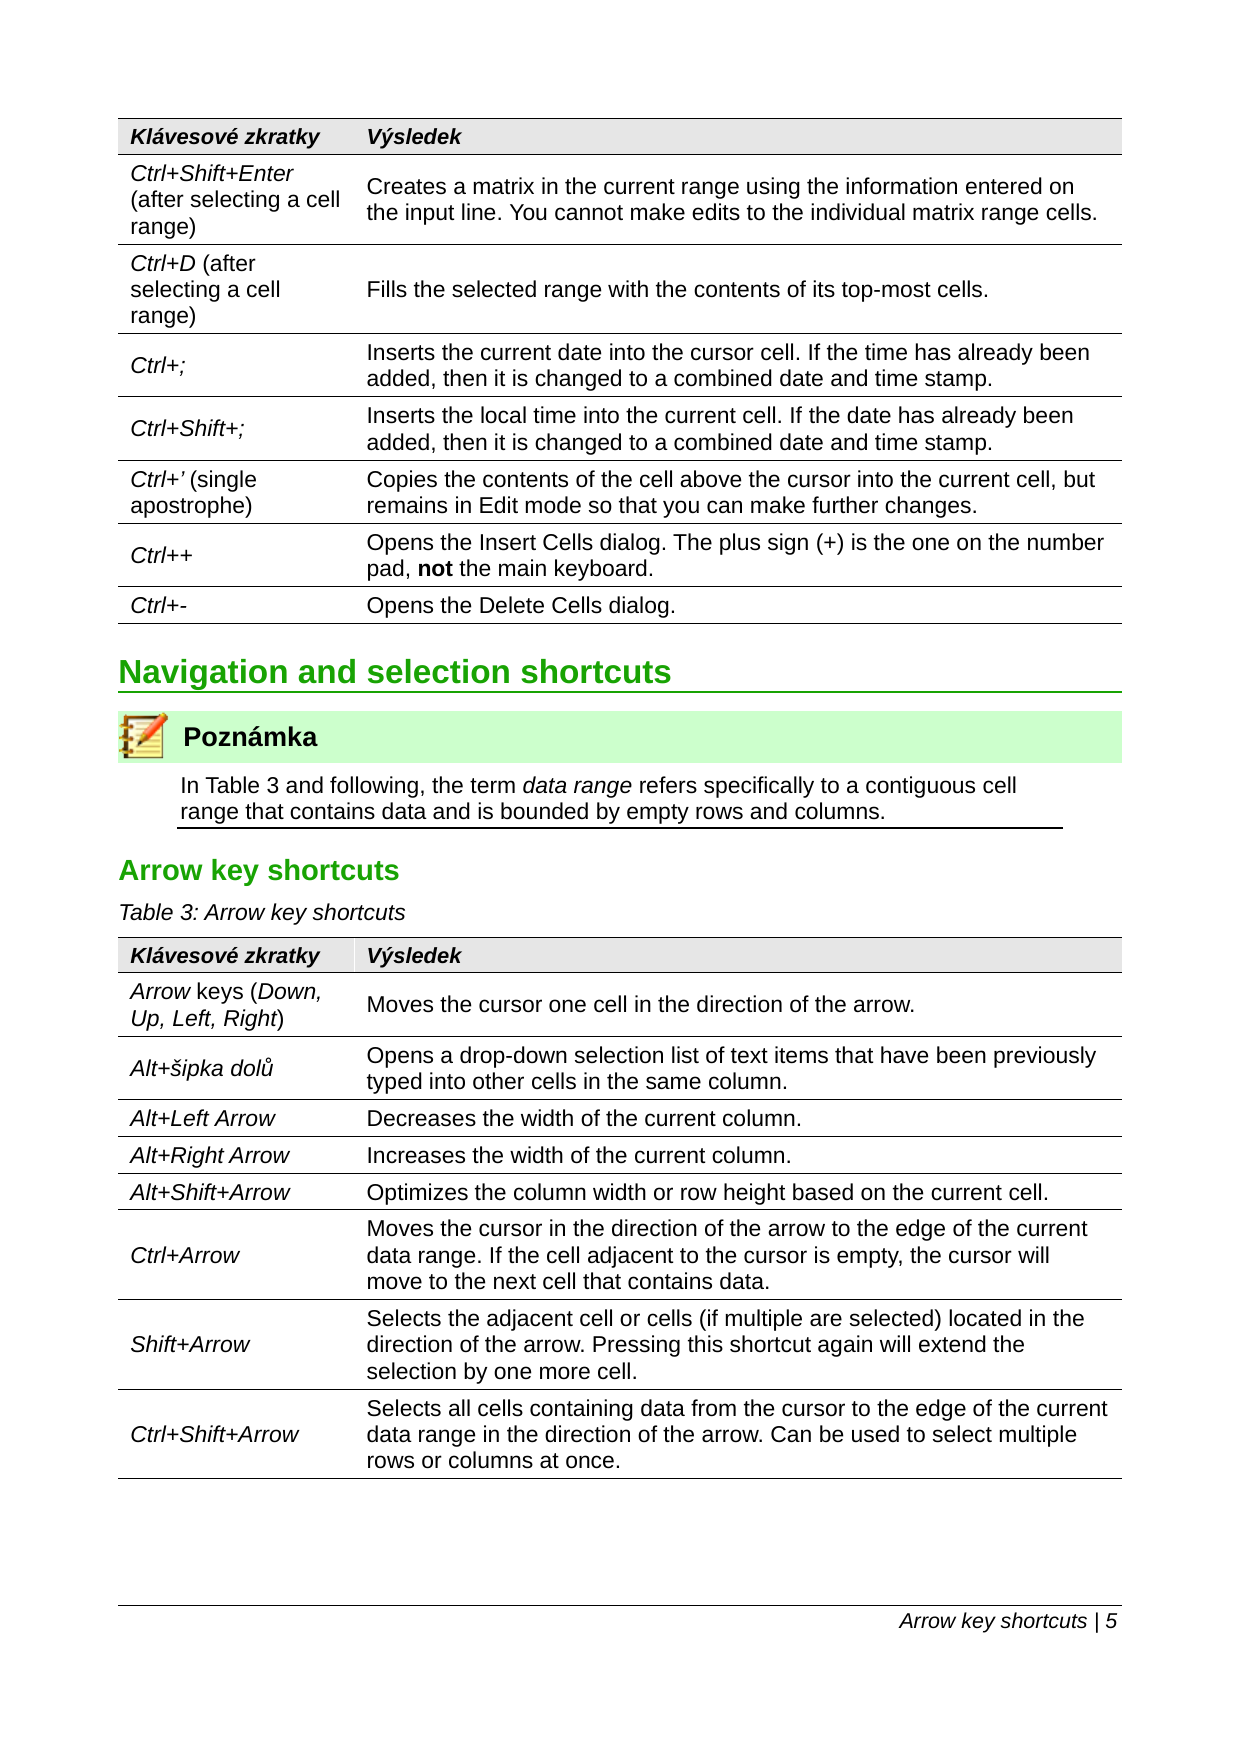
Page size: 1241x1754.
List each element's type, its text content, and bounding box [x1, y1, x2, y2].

table_cell Creates a matrix in the current range using the information entered on the input line. You cannot make edits to the individual matrix range cells. [354, 155, 1122, 243]
table_header Výsledek [354, 119, 1122, 154]
table_cell Moves the cursor one cell in the direction of the arrow. [355, 973, 1122, 1036]
table_cell Alt+Shift+Arrow [118, 1174, 354, 1209]
table_cell Alt+Left Arrow [118, 1100, 354, 1136]
table_header Klávesové zkratky [118, 938, 354, 972]
picture [119, 711, 170, 762]
table_cell Arrow keys (Down, Up, Left, Right) [118, 973, 354, 1036]
text In Table 3 and following, the term data range refers specifically to a contiguous cell range that contains data and is bounded by empty rows and columns. [177, 769, 1063, 827]
text Table 3: Arrow key shortcuts [118, 898, 1122, 925]
table_cell Copies the contents of the cell above the cursor into the current cell, but remains in Edit mode so that you can make further changes. [354, 461, 1122, 523]
table_cell Fills the selected range with the contents of its top-most cells. [354, 245, 1122, 333]
table_header Výsledek [355, 938, 1122, 972]
table_cell Ctrl+’ (single apostrophe) [118, 461, 354, 523]
table_cell Ctrl+Shift+Enter (after selecting a cell range) [118, 155, 354, 243]
table_cell Ctrl+Shift+Arrow [118, 1390, 354, 1478]
table_cell Alt+šipka dolů [118, 1037, 354, 1099]
table_header Klávesové zkratky [118, 119, 354, 154]
table_cell Inserts the current date into the cursor cell. If the time has already been added, then it is changed to a combined date and time stamp. [354, 334, 1122, 396]
table_cell Moves the cursor in the direction of the arrow to the edge of the current data range. If the cell adjacent to the cursor is empty, the cursor will move to the next cell that contains data. [355, 1210, 1122, 1299]
table_cell Opens the Insert Cells dialog. The plus sign (+) is the one on the number pad, not the main keyboard. [354, 524, 1122, 586]
table_cell Selects the adjacent cell or cells (if multiple are selected) located in the direction of the arrow. Pressing this shortcut again will extend the selection by one more cell. [355, 1300, 1122, 1388]
table_cell Ctrl++ [118, 524, 354, 586]
table_cell Shift+Arrow [118, 1300, 354, 1388]
table_cell Optimizes the column width or row height based on the current cell. [355, 1174, 1122, 1209]
table_cell Selects all cells containing data from the cursor to the edge of the current data range in the direction of the arrow. Can be used to select multiple rows or columns at once. [355, 1390, 1122, 1478]
table_cell Decreases the width of the current column. [355, 1100, 1122, 1136]
table_cell Ctrl+D (after selecting a cell range) [118, 245, 354, 333]
table_cell Increases the width of the current column. [355, 1137, 1122, 1172]
table_cell Inserts the local time into the current cell. If the date has already been added, then it is changed to a combined date and time stamp. [354, 397, 1122, 459]
table_cell Ctrl+; [118, 334, 354, 396]
table_cell Opens the Delete Cells dialog. [354, 587, 1122, 623]
subtitle Arrow key shortcuts [118, 853, 1122, 887]
table_cell Ctrl+Arrow [118, 1210, 354, 1299]
subtitle Poznámka [118, 711, 1122, 763]
table_cell Ctrl+Shift+; [118, 397, 354, 459]
table_cell Ctrl+- [118, 587, 354, 623]
table_cell Alt+Right Arrow [118, 1137, 354, 1172]
subtitle Navigation and selection shortcuts [118, 652, 1122, 691]
table_cell Opens a drop-down selection list of text items that have been previously typed into other cells in the same column. [355, 1037, 1122, 1099]
